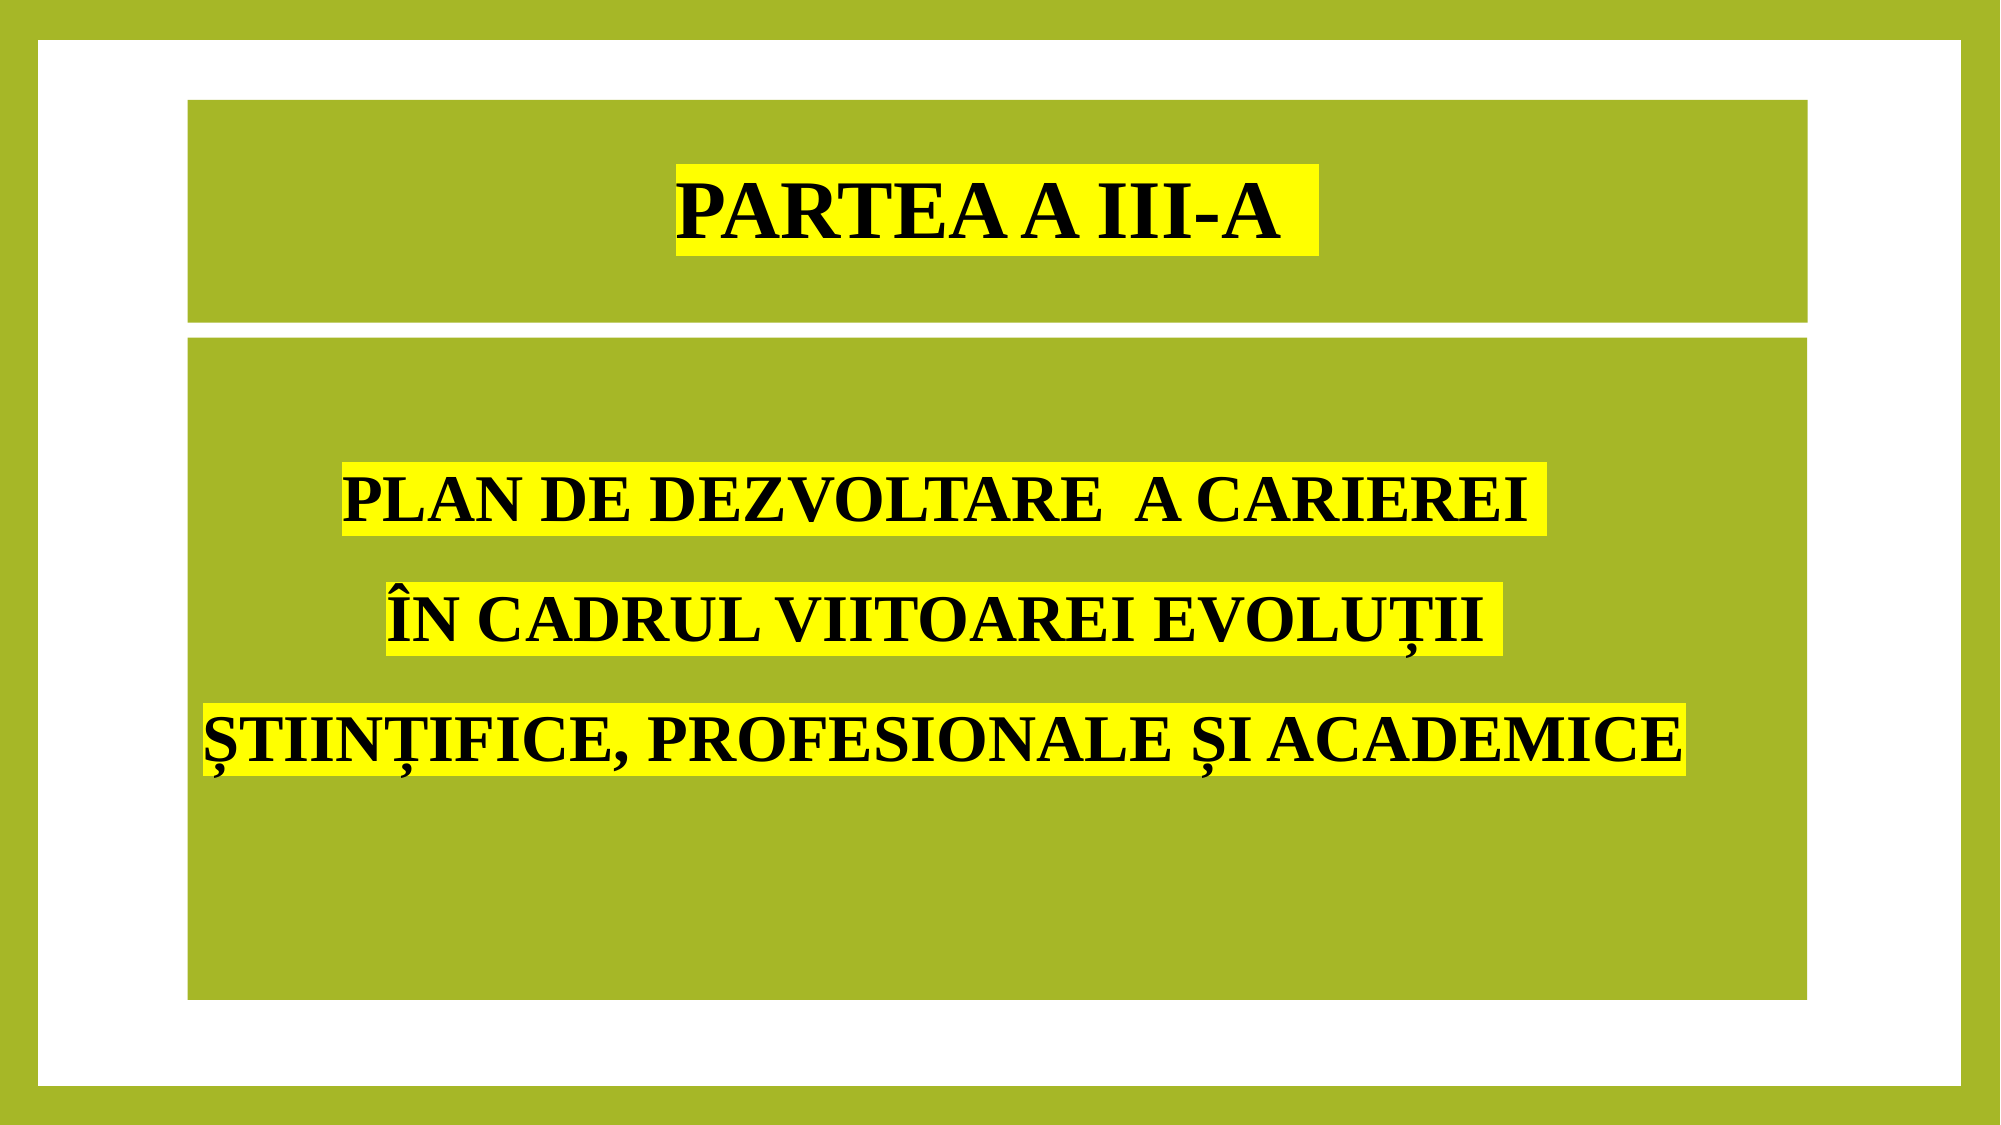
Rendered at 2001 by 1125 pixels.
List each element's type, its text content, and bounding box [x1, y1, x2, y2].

title PARTEA A III-A [187, 99, 1808, 323]
list PLAN DE DEZVOLTARE A CARIEREI ÎN CADRUL VIITOAREI EVOLUȚII ȘTIINȚIFICE, PROFESIONALE ȘI ACADEMICE [187, 337, 1808, 1000]
